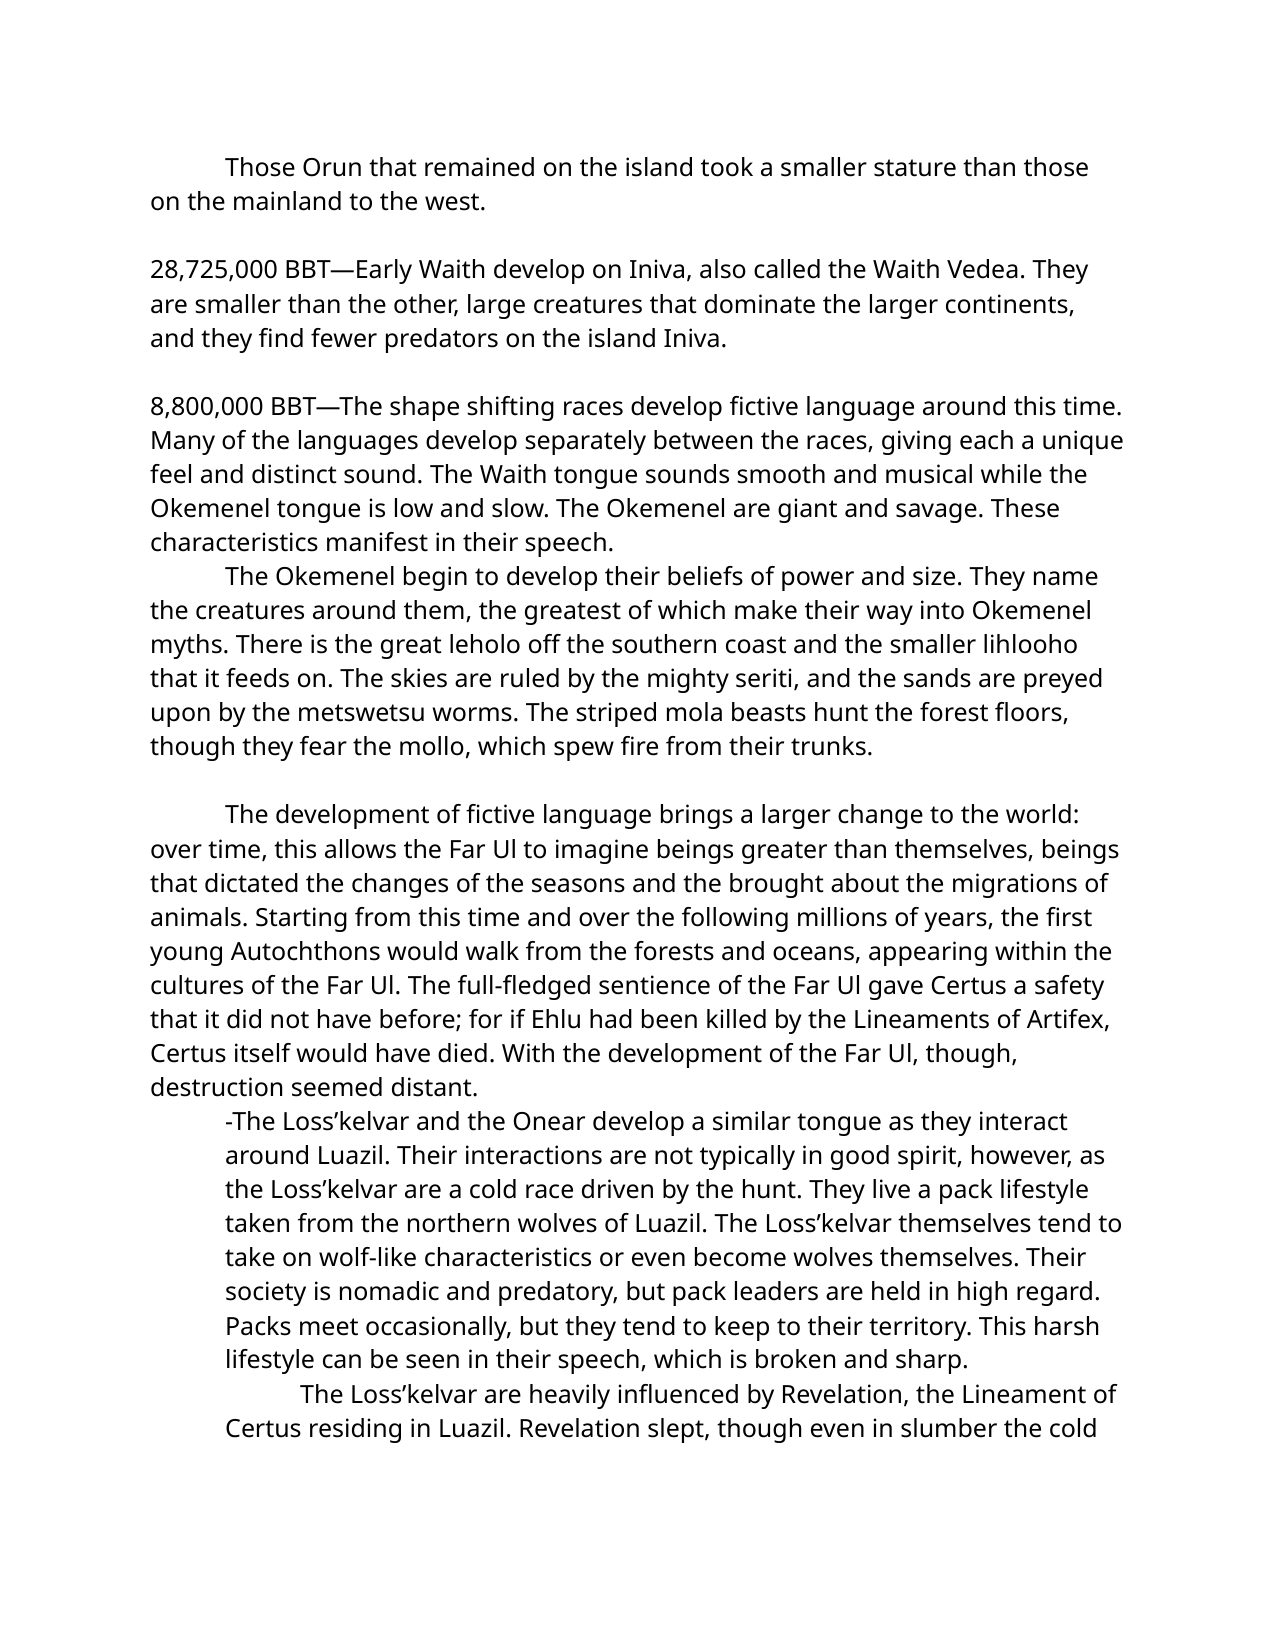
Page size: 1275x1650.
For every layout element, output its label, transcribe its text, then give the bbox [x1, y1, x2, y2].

text The Okemenel begin to develop their beliefs of power and size. They name the creatures around them, the greatest of which make their way into Okemenel myths. There is the great leholo off the southern coast and the smaller lihlooho that it feeds on. The skies are ruled by the mighty seriti, and the sands are preyed upon by the metswetsu worms. The striped mola beasts hunt the forest floors, though they fear the mollo, which spew fire from their trunks. [150, 559, 1125, 763]
text 28,725,000 BBT—Early Waith develop on Iniva, also called the Waith Vedea. They are smaller than the other, large creatures that dominate the larger continents, and they find fewer predators on the island Iniva. [150, 252, 1125, 354]
text The Loss’kelvar are heavily influenced by Revelation, the Lineament of Certus residing in Luazil. Revelation slept, though even in slumber the cold [225, 1376, 1125, 1444]
text 8,800,000 BBT—The shape shifting races develop fictive language around this time. Many of the languages develop separately between the races, giving each a unique feel and distinct sound. The Waith tongue sounds smooth and musical while the Okemenel tongue is low and slow. The Okemenel are giant and savage. These characteristics manifest in their speech. [150, 388, 1125, 559]
text -The Loss’kelvar and the Onear develop a similar tongue as they interact around Luazil. Their interactions are not typically in good spirit, however, as the Loss’kelvar are a cold race driven by the hunt. They live a pack lifestyle taken from the northern wolves of Luazil. The Loss’kelvar themselves tend to take on wolf-like characteristics or even become wolves themselves. Their society is nomadic and predatory, but pack leaders are held in high regard. Packs meet occasionally, but they tend to keep to their territory. This harsh lifestyle can be seen in their speech, which is broken and sharp. [225, 1104, 1125, 1376]
text Those Orun that remained on the island took a smaller stature than those on the mainland to the west. [150, 150, 1125, 218]
text The development of fictive language brings a larger change to the world: over time, this allows the Far Ul to imagine beings greater than themselves, beings that dictated the changes of the seasons and the brought about the migrations of animals. Starting from this time and over the following millions of years, the first young Autochthons would walk from the forests and oceans, appearing within the cultures of the Far Ul. The full-fledged sentience of the Far Ul gave Certus a safety that it did not have before; for if Ehlu had been killed by the Lineaments of Artifex, Certus itself would have died. With the development of the Far Ul, though, destruction seemed distant. [150, 797, 1125, 1104]
